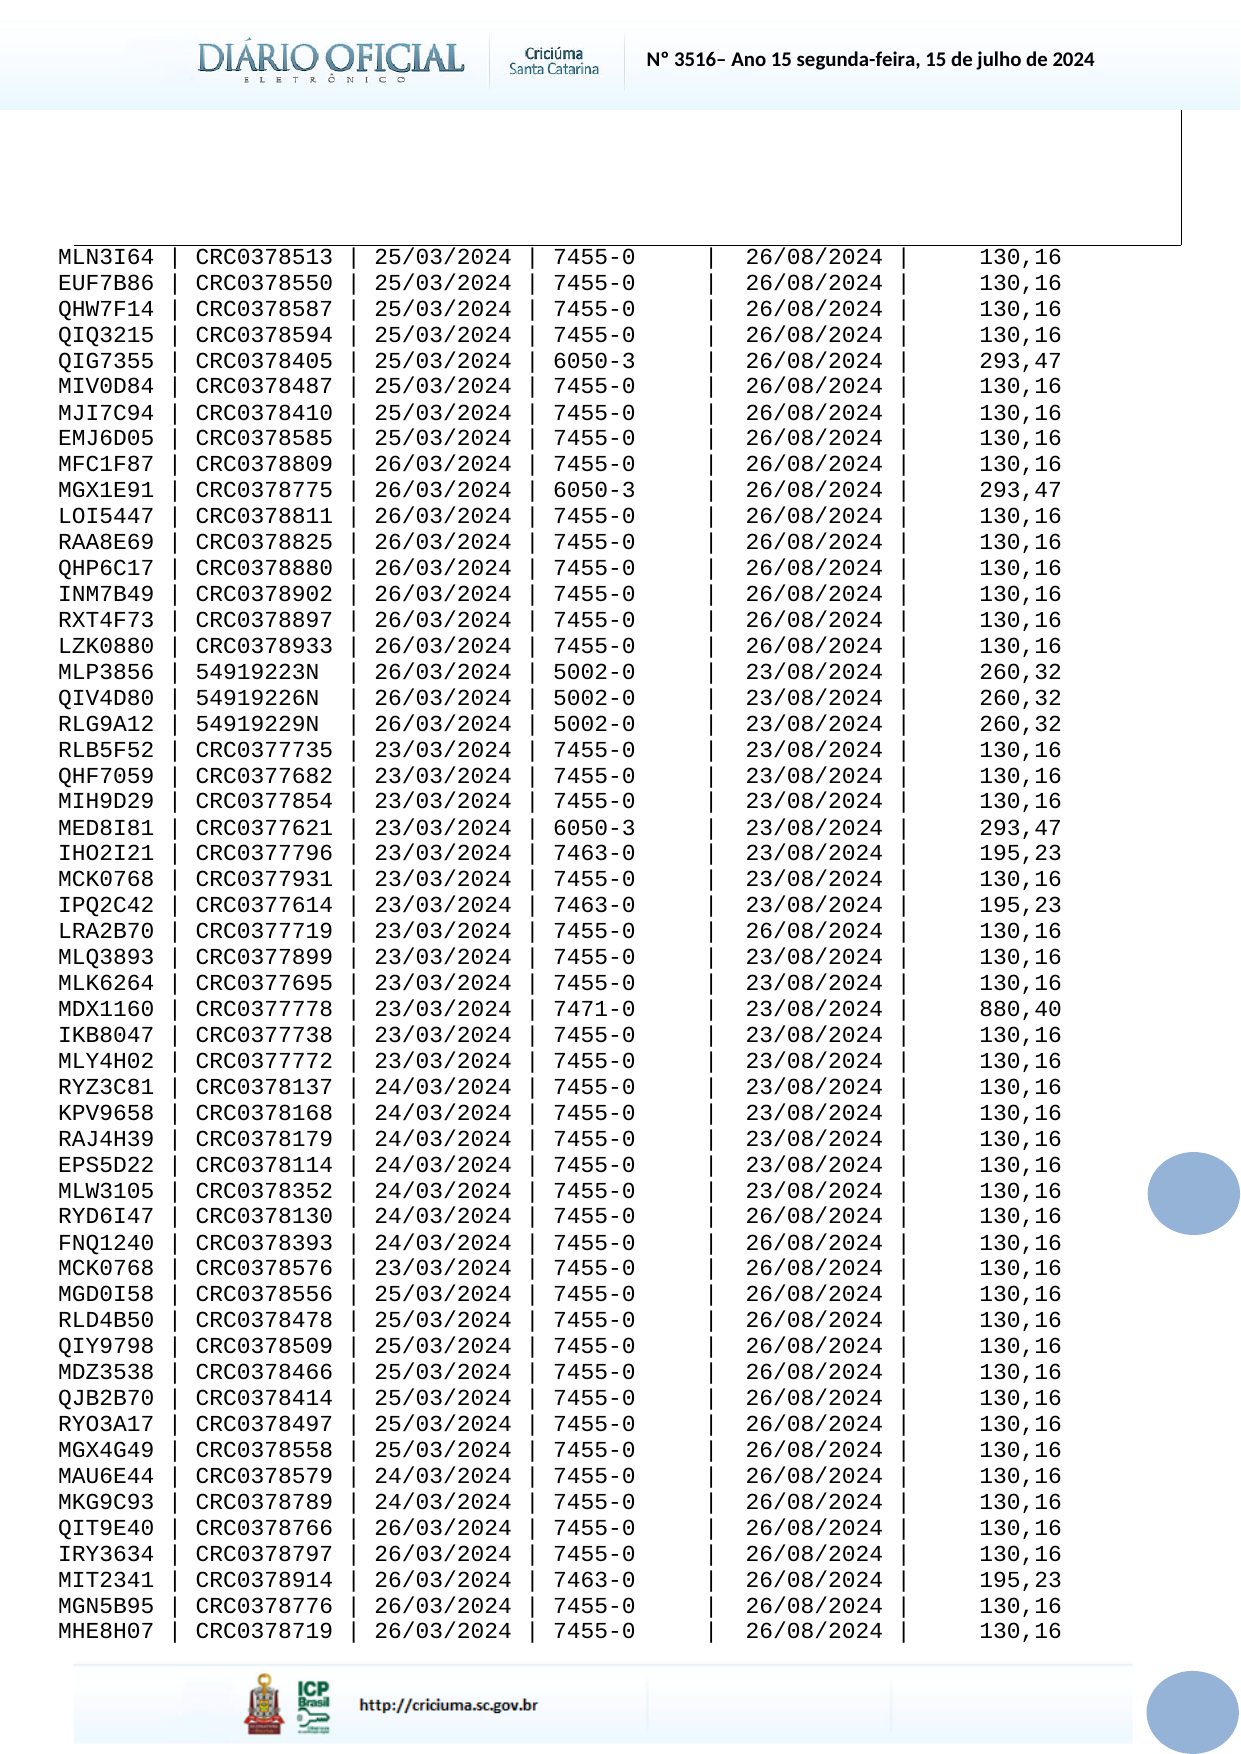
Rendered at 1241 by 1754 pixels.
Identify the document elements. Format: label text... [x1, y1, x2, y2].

text MLN3I64 | CRC0378513 | 25/03/2024 | 7455-0 | 26/08/2024 | 130,16 [44, 245, 1181, 271]
text LRA2B70 | CRC0377719 | 23/03/2024 | 7455-0 | 26/08/2024 | 130,16 [44, 919, 1181, 946]
text QIV4D80 | 54919226N | 26/03/2024 | 5002-0 | 23/08/2024 | 260,32 [44, 686, 1181, 712]
text INM7B49 | CRC0378902 | 26/03/2024 | 7455-0 | 26/08/2024 | 130,16 [44, 582, 1181, 608]
text MJI7C94 | CRC0378410 | 25/03/2024 | 7455-0 | 26/08/2024 | 130,16 [44, 401, 1181, 427]
text QIY9798 | CRC0378509 | 25/03/2024 | 7455-0 | 26/08/2024 | 130,16 [44, 1334, 1181, 1361]
text RYZ3C81 | CRC0378137 | 24/03/2024 | 7455-0 | 23/08/2024 | 130,16 [44, 1075, 1181, 1101]
text EMJ6D05 | CRC0378585 | 25/03/2024 | 7455-0 | 26/08/2024 | 130,16 [44, 427, 1181, 453]
text MIV0D84 | CRC0378487 | 25/03/2024 | 7455-0 | 26/08/2024 | 130,16 [44, 375, 1181, 401]
text EPS5D22 | CRC0378114 | 24/03/2024 | 7455-0 | 23/08/2024 | 130,16 [44, 1153, 1180, 1179]
text IHO2I21 | CRC0377796 | 23/03/2024 | 7463-0 | 23/08/2024 | 195,23 [44, 842, 1181, 868]
text LZK0880 | CRC0378933 | 26/03/2024 | 7455-0 | 26/08/2024 | 130,16 [44, 634, 1181, 660]
text MIT2341 | CRC0378914 | 26/03/2024 | 7463-0 | 26/08/2024 | 195,23 [44, 1568, 1181, 1594]
text QIQ3215 | CRC0378594 | 25/03/2024 | 7455-0 | 26/08/2024 | 130,16 [44, 323, 1181, 349]
text MGX4G49 | CRC0378558 | 25/03/2024 | 7455-0 | 26/08/2024 | 130,16 [44, 1438, 1181, 1464]
text EUF7B86 | CRC0378550 | 25/03/2024 | 7455-0 | 26/08/2024 | 130,16 [44, 271, 1181, 297]
text MLW3105 | CRC0378352 | 24/03/2024 | 7455-0 | 23/08/2024 | 130,16 [44, 1179, 1150, 1205]
text MIH9D29 | CRC0377854 | 23/03/2024 | 7455-0 | 23/08/2024 | 130,16 [44, 790, 1181, 816]
text QHW7F14 | CRC0378587 | 25/03/2024 | 7455-0 | 26/08/2024 | 130,16 [44, 297, 1181, 323]
text QIG7355 | CRC0378405 | 25/03/2024 | 6050-3 | 26/08/2024 | 293,47 [44, 349, 1181, 375]
text MLP3856 | 54919223N | 26/03/2024 | 5002-0 | 23/08/2024 | 260,32 [44, 660, 1181, 686]
text FNQ1240 | CRC0378393 | 24/03/2024 | 7455-0 | 26/08/2024 | 130,16 [44, 1231, 1181, 1257]
text MED8I81 | CRC0377621 | 23/03/2024 | 6050-3 | 23/08/2024 | 293,47 [44, 816, 1181, 842]
text MLY4H02 | CRC0377772 | 23/03/2024 | 7455-0 | 23/08/2024 | 130,16 [44, 1049, 1181, 1075]
text RAA8E69 | CRC0378825 | 26/03/2024 | 7455-0 | 26/08/2024 | 130,16 [44, 531, 1181, 556]
text MCK0768 | CRC0378576 | 23/03/2024 | 7455-0 | 26/08/2024 | 130,16 [44, 1257, 1181, 1283]
text MHE8H07 | CRC0378719 | 26/03/2024 | 7455-0 | 26/08/2024 | 130,16 [44, 1620, 1181, 1646]
text RYO3A17 | CRC0378497 | 25/03/2024 | 7455-0 | 26/08/2024 | 130,16 [44, 1412, 1181, 1438]
text MCK0768 | CRC0377931 | 23/03/2024 | 7455-0 | 23/08/2024 | 130,16 [44, 868, 1181, 894]
text QHP6C17 | CRC0378880 | 26/03/2024 | 7455-0 | 26/08/2024 | 130,16 [44, 556, 1181, 582]
text MDX1160 | CRC0377778 | 23/03/2024 | 7471-0 | 23/08/2024 | 880,40 [44, 997, 1181, 1023]
text RLG9A12 | 54919229N | 26/03/2024 | 5002-0 | 23/08/2024 | 260,32 [44, 712, 1181, 738]
text KPV9658 | CRC0378168 | 24/03/2024 | 7455-0 | 23/08/2024 | 130,16 [44, 1101, 1181, 1127]
text RLD4B50 | CRC0378478 | 25/03/2024 | 7455-0 | 26/08/2024 | 130,16 [44, 1309, 1181, 1334]
text IKB8047 | CRC0377738 | 23/03/2024 | 7455-0 | 23/08/2024 | 130,16 [44, 1023, 1181, 1049]
text MGD0I58 | CRC0378556 | 25/03/2024 | 7455-0 | 26/08/2024 | 130,16 [44, 1283, 1181, 1309]
text QHF7059 | CRC0377682 | 23/03/2024 | 7455-0 | 23/08/2024 | 130,16 [44, 764, 1181, 790]
text IRY3634 | CRC0378797 | 26/03/2024 | 7455-0 | 26/08/2024 | 130,16 [44, 1542, 1181, 1568]
text QIT9E40 | CRC0378766 | 26/03/2024 | 7455-0 | 26/08/2024 | 130,16 [44, 1516, 1181, 1542]
text MLQ3893 | CRC0377899 | 23/03/2024 | 7455-0 | 23/08/2024 | 130,16 [44, 946, 1181, 971]
text MGN5B95 | CRC0378776 | 26/03/2024 | 7455-0 | 26/08/2024 | 130,16 [44, 1594, 1181, 1620]
text MFC1F87 | CRC0378809 | 26/03/2024 | 7455-0 | 26/08/2024 | 130,16 [44, 453, 1181, 479]
text MDZ3538 | CRC0378466 | 25/03/2024 | 7455-0 | 26/08/2024 | 130,16 [44, 1361, 1181, 1386]
text IPQ2C42 | CRC0377614 | 23/03/2024 | 7463-0 | 23/08/2024 | 195,23 [44, 894, 1181, 919]
text RYD6I47 | CRC0378130 | 24/03/2024 | 7455-0 | 26/08/2024 | 130,16 [44, 1205, 1171, 1231]
text RXT4F73 | CRC0378897 | 26/03/2024 | 7455-0 | 26/08/2024 | 130,16 [44, 608, 1181, 634]
text LOI5447 | CRC0378811 | 26/03/2024 | 7455-0 | 26/08/2024 | 130,16 [44, 504, 1181, 531]
text RLB5F52 | CRC0377735 | 23/03/2024 | 7455-0 | 23/08/2024 | 130,16 [44, 738, 1181, 764]
text QJB2B70 | CRC0378414 | 25/03/2024 | 7455-0 | 26/08/2024 | 130,16 [44, 1386, 1181, 1412]
text RAJ4H39 | CRC0378179 | 24/03/2024 | 7455-0 | 23/08/2024 | 130,16 [44, 1127, 1181, 1153]
text MGX1E91 | CRC0378775 | 26/03/2024 | 6050-3 | 26/08/2024 | 293,47 [44, 479, 1181, 504]
text MKG9C93 | CRC0378789 | 24/03/2024 | 7455-0 | 26/08/2024 | 130,16 [44, 1490, 1181, 1516]
text MAU6E44 | CRC0378579 | 24/03/2024 | 7455-0 | 26/08/2024 | 130,16 [44, 1464, 1181, 1490]
text MLK6264 | CRC0377695 | 23/03/2024 | 7455-0 | 23/08/2024 | 130,16 [44, 971, 1181, 997]
